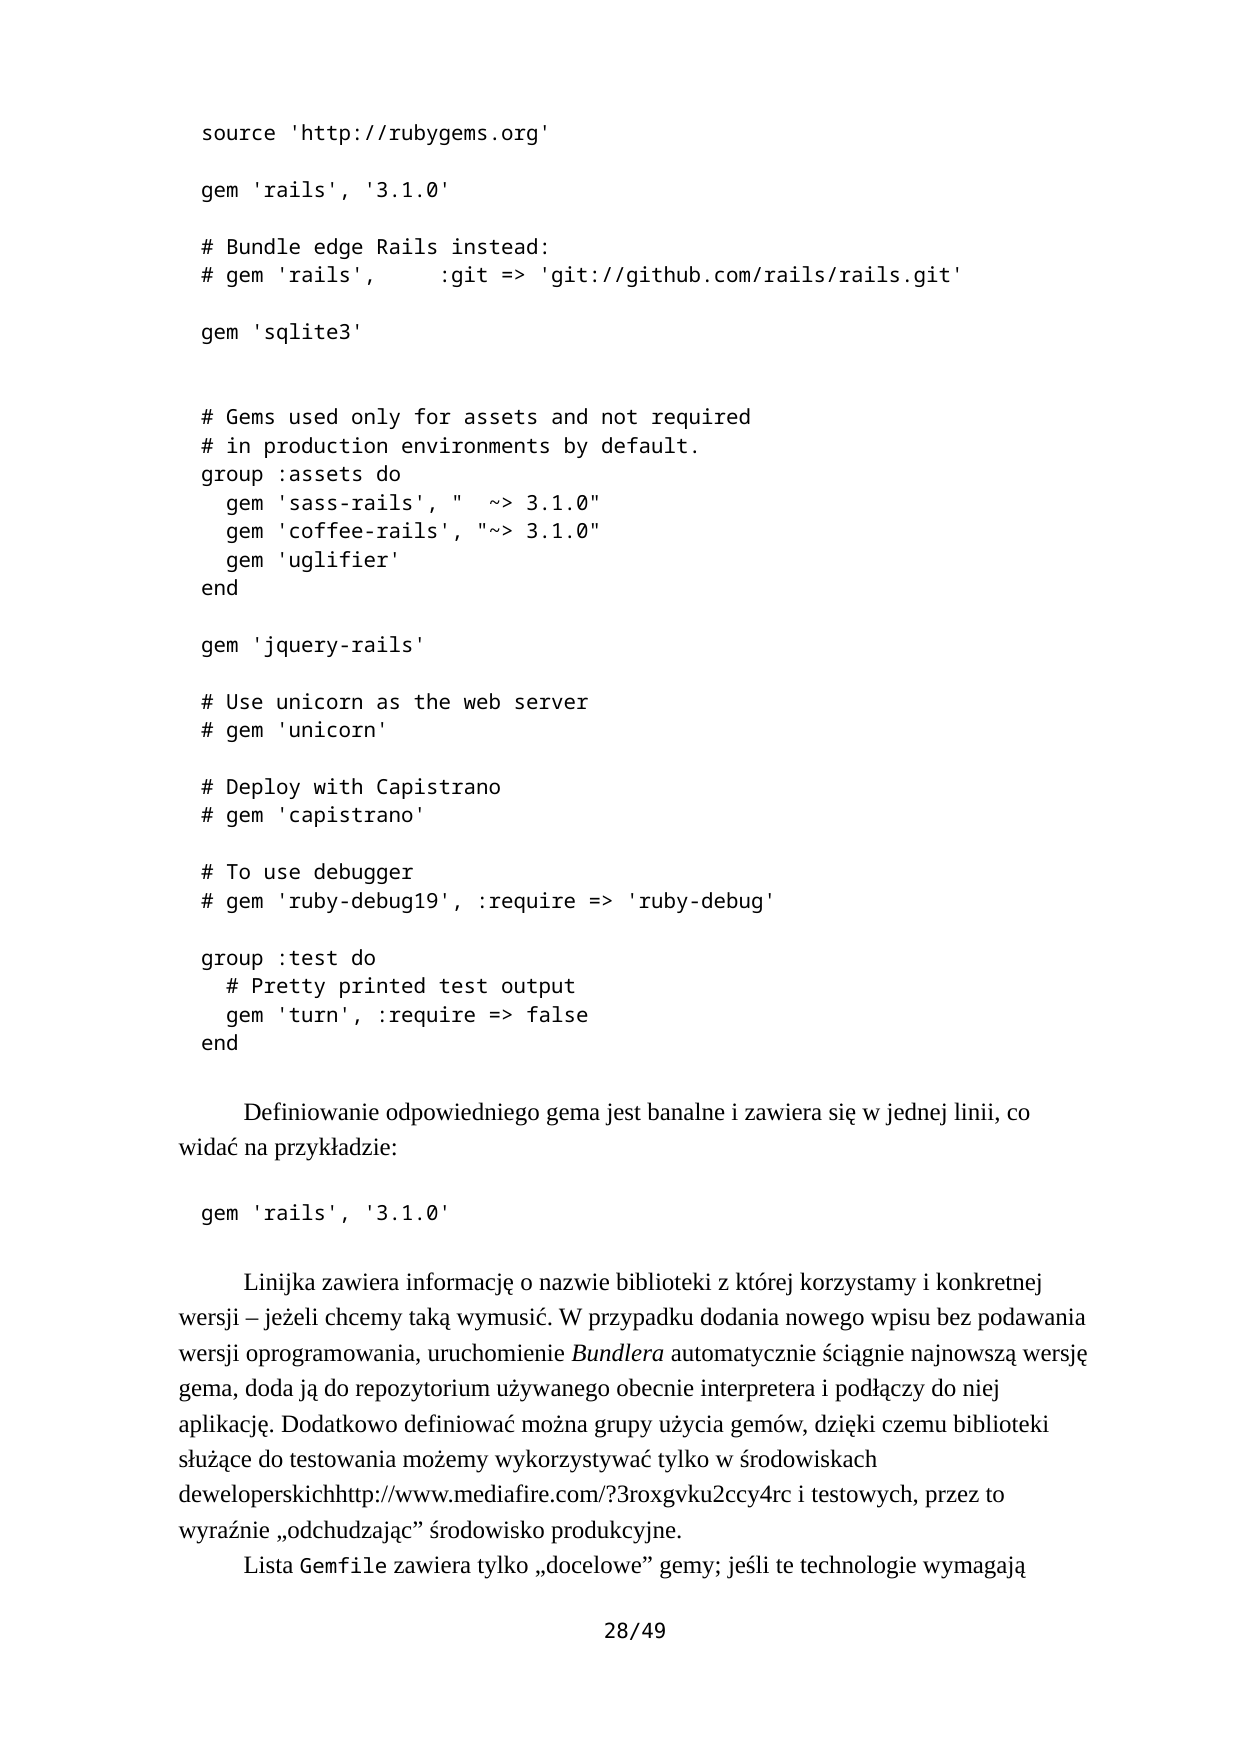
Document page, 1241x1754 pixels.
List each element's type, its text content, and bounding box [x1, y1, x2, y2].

text gem 'coffee-rails', "~> 3.1.0" [189, 516, 1093, 545]
text gem 'uglifier' [189, 545, 1093, 573]
text # Pretty printed test output [189, 971, 1093, 1000]
text group :assets do [189, 459, 1093, 488]
text gem 'jquery-rails' [189, 630, 1093, 658]
text end [189, 573, 1093, 602]
text # Gems used only for assets and not required [189, 402, 1093, 431]
text end [189, 1028, 1093, 1057]
text gem 'sqlite3' [189, 317, 1093, 346]
text # Deploy with Capistrano [189, 772, 1093, 801]
text # To use debugger [189, 857, 1093, 886]
text Linijka zawiera informację o nazwie biblioteki z której korzystamy i konkretnej wersji – jeżeli chcemy taką wymusić. W przypadku dodania nowego wpisu bez podawania wersji oprogramowania, uruchomienie Bundlera automatycznie ściągnie najnowszą wersję gema, doda ją do repozytorium używanego obecnie interpretera i podłączy do niej aplikację. Dodatkowo definiować można grupy użycia gemów, dzięki czemu biblioteki służące do testowania możemy wykorzystywać tylko w środowiskach deweloperskichhttp://www.mediafire.com/?3roxgvku2ccy4rc i testowych, przez to wyraźnie „odchudzając” środowisko produkcyjne. [178, 1262, 1093, 1545]
text gem 'turn', :require => false [189, 1000, 1093, 1028]
text # gem 'rails', :git => 'git://github.com/rails/rails.git' [189, 260, 1093, 289]
text group :test do [189, 943, 1093, 971]
text # Use unicorn as the web server [189, 687, 1093, 715]
text gem 'rails', '3.1.0' [189, 175, 1093, 203]
text gem 'sass-rails', " ~> 3.1.0" [189, 488, 1093, 516]
text # gem 'ruby-debug19', :require => 'ruby-debug' [189, 886, 1093, 914]
text # gem 'capistrano' [189, 801, 1093, 829]
text source 'http://rubygems.org' [189, 118, 1093, 147]
text # in production environments by default. [189, 431, 1093, 459]
text gem 'rails', '3.1.0' [189, 1198, 1093, 1227]
text # Bundle edge Rails instead: [189, 232, 1093, 260]
text Lista Gemfile zawiera tylko „docelowe” gemy; jeśli te technologie wymagają [178, 1545, 1093, 1581]
text # gem 'unicorn' [189, 715, 1093, 744]
text Definiowanie odpowiedniego gema jest banalne i zawiera się w jednej linii, co widać na przykładzie: [178, 1092, 1093, 1163]
